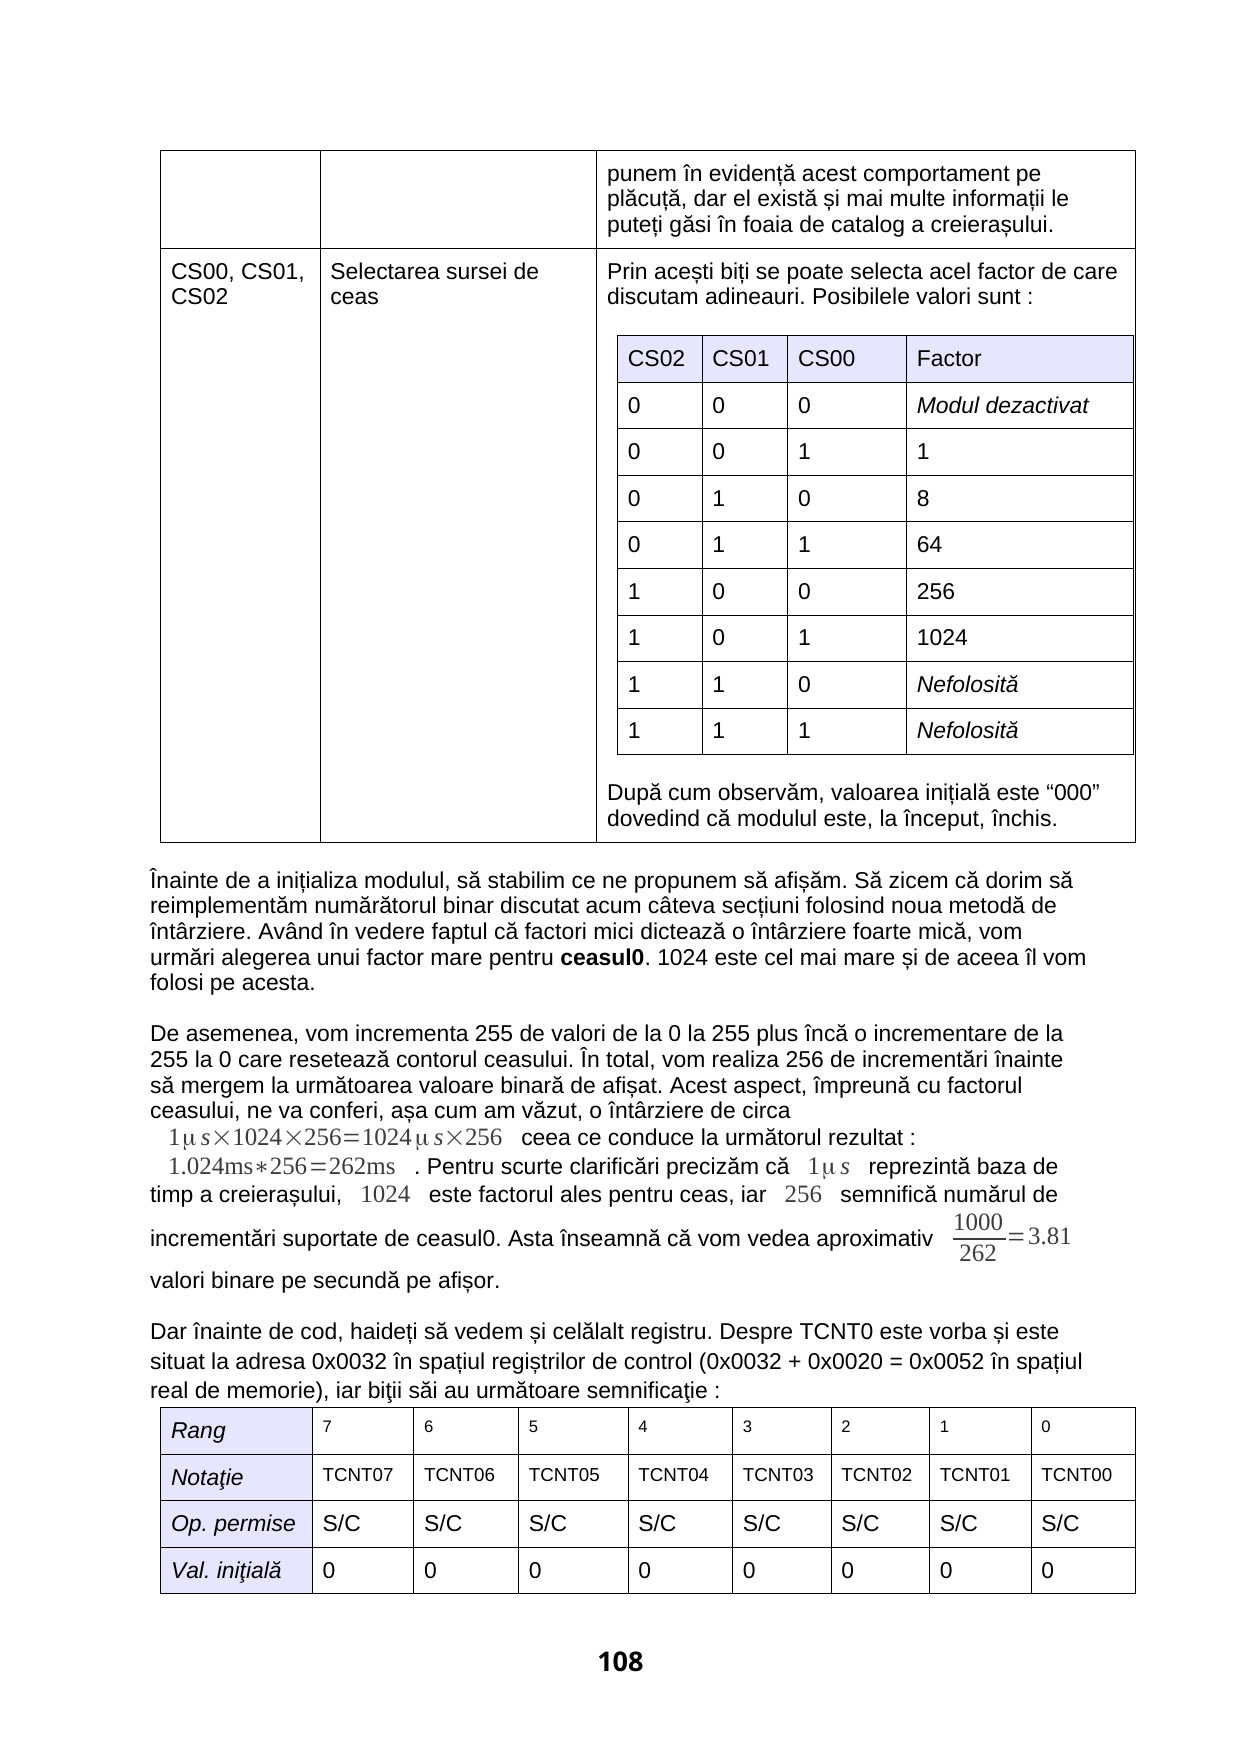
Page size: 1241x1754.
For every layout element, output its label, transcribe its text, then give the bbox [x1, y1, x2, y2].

table_cell 0 [930, 1548, 1031, 1593]
table_cell S/C [930, 1501, 1031, 1547]
table_cell [321, 151, 596, 248]
table_cell 1 [703, 522, 787, 568]
table_cell 0 [629, 1548, 732, 1593]
table_cell Op. permise [161, 1501, 312, 1547]
table_cell 1 [907, 429, 1133, 475]
table_cell 0 [703, 569, 787, 614]
table_cell CS00, CS01, CS02 [161, 249, 320, 842]
table_cell TCNT01 [930, 1455, 1031, 1500]
table_cell 1 [788, 709, 906, 754]
table_cell 0 [414, 1548, 518, 1593]
table_cell 0 [733, 1548, 831, 1593]
table_cell S/C [629, 1501, 732, 1547]
table_cell 1 [618, 662, 702, 708]
table_cell Nefolosită [907, 662, 1133, 708]
table_cell 0 [703, 616, 787, 661]
table_header 1 [930, 1408, 1031, 1454]
table_header 6 [414, 1408, 518, 1454]
table_cell TCNT06 [414, 1455, 518, 1500]
table_cell TCNT00 [1032, 1455, 1135, 1500]
text Înainte de a inițializa modulul, să stabilim ce ne propunem să afișăm. Să zicem că dorim să reimplementăm numărătorul binar discutat acum câteva secțiuni folosind noua metodă de întârziere. Având în vedere faptul că factori mici dictează o întârziere foarte mică, vom urmări alegerea unui factor mare pentru ceasul0. 1024 este cel mai mare și de aceea îl vom folosi pe acesta. [150, 867, 1091, 996]
table_cell 1 [788, 616, 906, 661]
table_cell 1 [618, 709, 702, 754]
text Dar înainte de cod, haideți să vedem și celălalt registru. Despre TCNT0 este vorba și este situat la adresa 0x0032 în spațiul regiștrilor de control (0x0032 + 0x0020 = 0x0052 în spațiul real de memorie), iar biţii săi au următoare semnificaţie : [150, 1319, 1091, 1403]
table_cell S/C [519, 1501, 628, 1547]
table_cell S/C [832, 1501, 929, 1547]
table_cell punem în evidență acest comportament pe plăcuță, dar el există și mai multe informații le puteți găsi în foaia de catalog a creierașului. [597, 151, 1135, 248]
table_cell 1 [703, 662, 787, 708]
table_cell Val. iniţială [161, 1548, 312, 1593]
table_cell 0 [519, 1548, 628, 1593]
table_cell TCNT03 [733, 1455, 831, 1500]
table_cell S/C [414, 1501, 518, 1547]
table_cell 64 [907, 522, 1133, 568]
text De asemenea, vom incrementa 255 de valori de la 0 la 255 plus încă o incrementare de la 255 la 0 care resetează contorul ceasului. În total, vom realiza 256 de incrementări înainte să mergem la următoarea valoare binară de afișat. Acest aspect, împreună cu factorul ceasului, ne va conferi, așa cum am văzut, o întârziere de circaceea ce conduce la următorul rezultat :. Pentru scurte clarificări precizăm căreprezintă baza de timp a creierașului,este factorul ales pentru ceas, iarsemnifică numărul de incrementări suportate de ceasul0. Asta înseamnă că vom vedea aproximativvalori binare pe secundă pe afișor. [150, 1021, 1091, 1293]
table_cell TCNT02 [832, 1455, 929, 1500]
table_header CS01 [703, 336, 787, 382]
table_cell S/C [733, 1501, 831, 1547]
table_cell 0 [618, 429, 702, 475]
table_cell 0 [618, 522, 702, 568]
table_cell 1 [703, 476, 787, 521]
table_cell 0 [788, 476, 906, 521]
table_cell 1024 [907, 616, 1133, 661]
table_header 3 [733, 1408, 831, 1454]
table_cell 0 [618, 476, 702, 521]
table_cell 0 [313, 1548, 413, 1593]
table_cell 1 [618, 569, 702, 614]
table_cell 0 [703, 383, 787, 428]
table_cell Nefolosită [907, 709, 1133, 754]
table_header Factor [907, 336, 1133, 382]
table_cell 256 [907, 569, 1133, 614]
table_cell TCNT05 [519, 1455, 628, 1500]
table_cell Selectarea sursei de ceas [321, 249, 596, 842]
table_cell TCNT04 [629, 1455, 732, 1500]
table_cell [161, 151, 320, 248]
table_header 7 [313, 1408, 413, 1454]
table_cell 1 [788, 522, 906, 568]
table_cell 0 [788, 383, 906, 428]
table_cell 0 [618, 383, 702, 428]
table_cell 0 [788, 569, 906, 614]
table_cell Prin acești biți se poate selecta acel factor de care discutam adineauri. Posibilele valori sunt : După cum observăm, valoarea inițială este “000” dovedind că modulul este, la început, închis. [597, 249, 1135, 842]
table_cell 1 [618, 616, 702, 661]
table_cell 8 [907, 476, 1133, 521]
table_header CS02 [618, 336, 702, 382]
table_cell S/C [313, 1501, 413, 1547]
table_cell 0 [788, 662, 906, 708]
table_cell 0 [703, 429, 787, 475]
table_header 5 [519, 1408, 628, 1454]
table_header CS00 [788, 336, 906, 382]
table_cell Notaţie [161, 1455, 312, 1500]
table_header 0 [1032, 1408, 1135, 1454]
table_cell 1 [788, 429, 906, 475]
table_cell S/C [1032, 1501, 1135, 1547]
table_cell Modul dezactivat [907, 383, 1133, 428]
table_header 2 [832, 1408, 929, 1454]
table_cell TCNT07 [313, 1455, 413, 1500]
table_header 4 [629, 1408, 732, 1454]
table_header Rang [161, 1408, 312, 1454]
table_cell 1 [703, 709, 787, 754]
table_cell 0 [832, 1548, 929, 1593]
table_cell 0 [1032, 1548, 1135, 1593]
